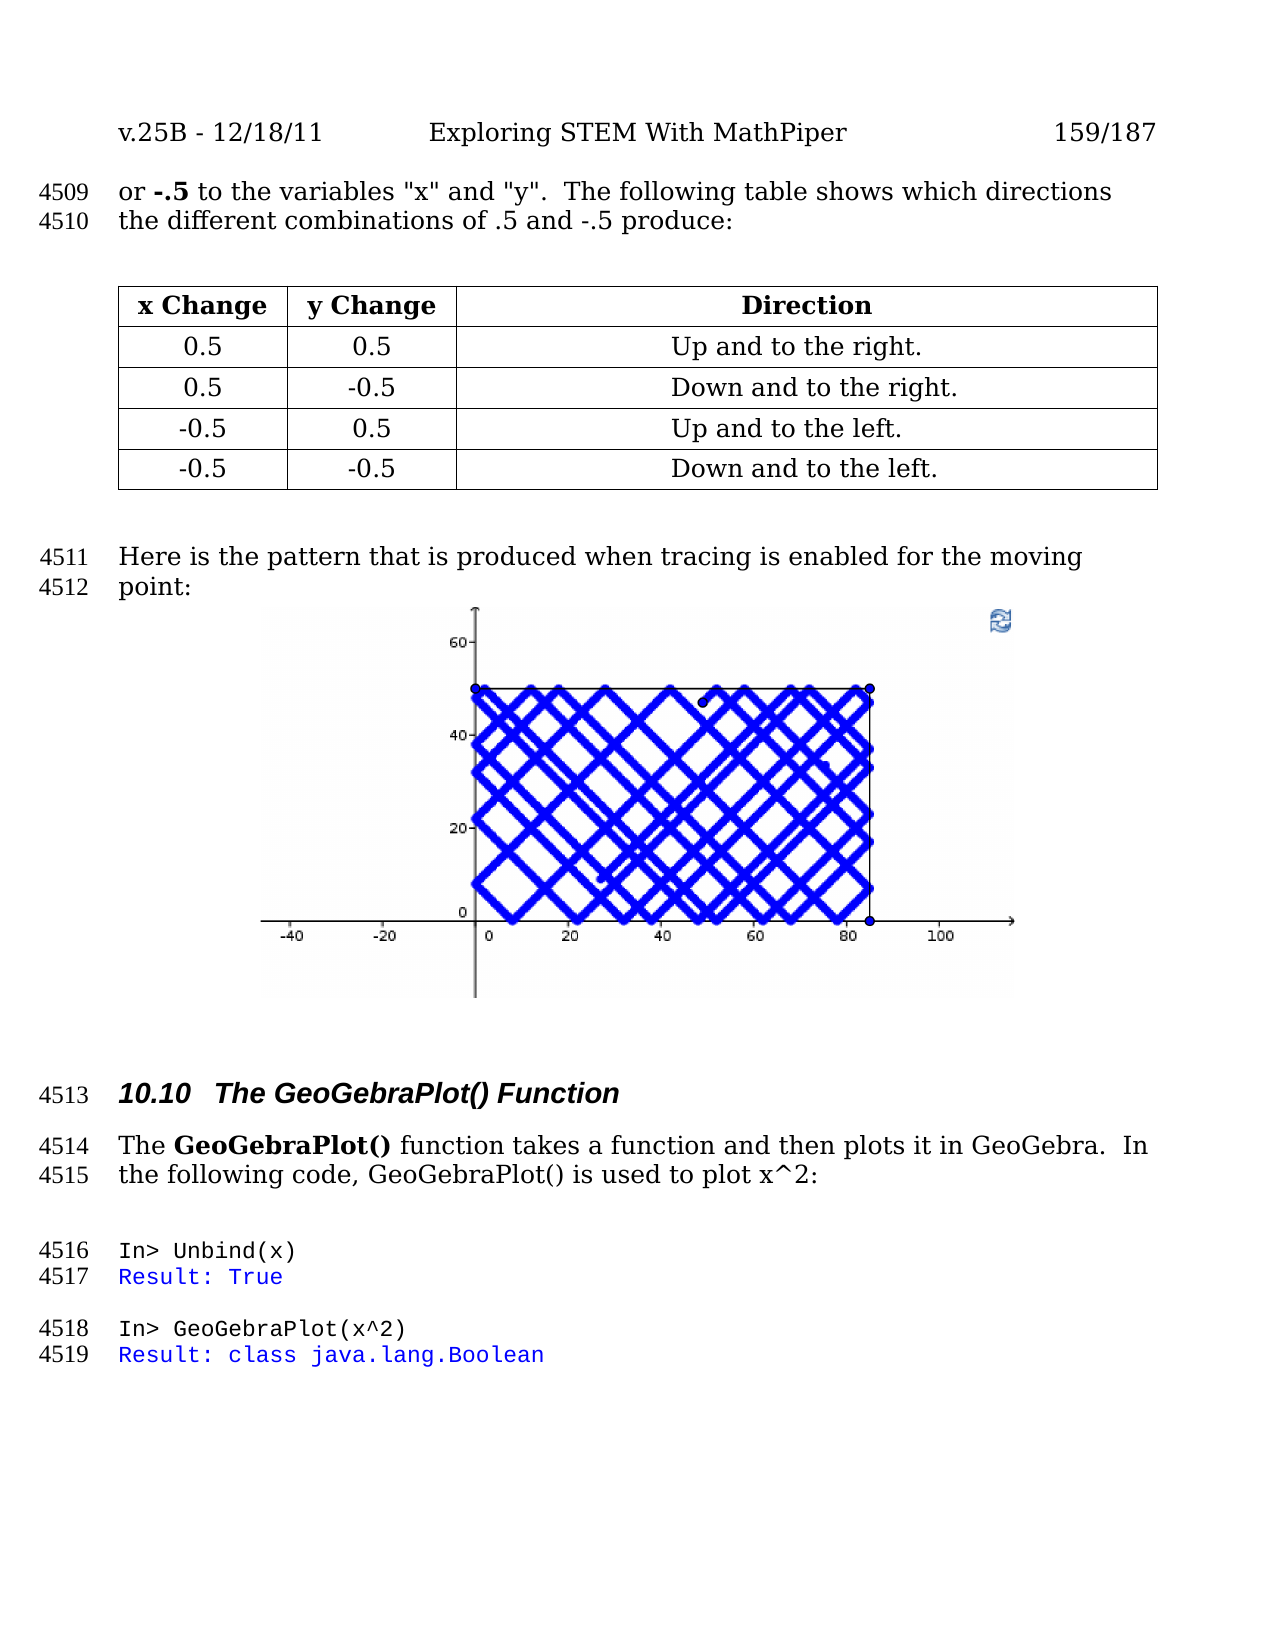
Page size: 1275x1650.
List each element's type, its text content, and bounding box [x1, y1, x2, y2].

table_header x Change [119, 287, 287, 326]
table_cell 0.5 [288, 327, 456, 367]
text or -.5 to the variables "x" and "y". The following table shows which directions the different combinations of .5 and -.5 produce: [118, 177, 1157, 235]
subtitle The GeoGebraPlot() Function [118, 1076, 1157, 1110]
text Here is the pattern that is produced when tracing is enabled for the moving point: [118, 543, 1157, 601]
table_cell 0.5 [119, 327, 287, 367]
table_cell Down and to the left. [457, 450, 1157, 489]
table_cell 0.5 [119, 368, 287, 408]
table_cell -0.5 [119, 409, 287, 449]
table_cell Up and to the left. [457, 409, 1157, 449]
text The GeoGebraPlot() function takes a function and then plots it in GeoGebra. In the following code, GeoGebraPlot() is used to plot x^2: [118, 1131, 1157, 1189]
table_header y Change [288, 287, 456, 326]
table_cell Up and to the right. [457, 327, 1157, 367]
text In> GeoGebraPlot(x^2) [118, 1317, 1157, 1343]
table_cell -0.5 [119, 450, 287, 489]
table_cell Down and to the right. [457, 368, 1157, 408]
table_cell -0.5 [288, 450, 456, 489]
text In> Unbind(x) [118, 1239, 1157, 1265]
text Result: class java.lang.Boolean [118, 1343, 1157, 1369]
table_cell -0.5 [288, 368, 456, 408]
text Result: True [118, 1265, 1157, 1291]
table_cell 0.5 [288, 409, 456, 449]
table_header Direction [457, 287, 1157, 326]
picture [260, 607, 1015, 998]
